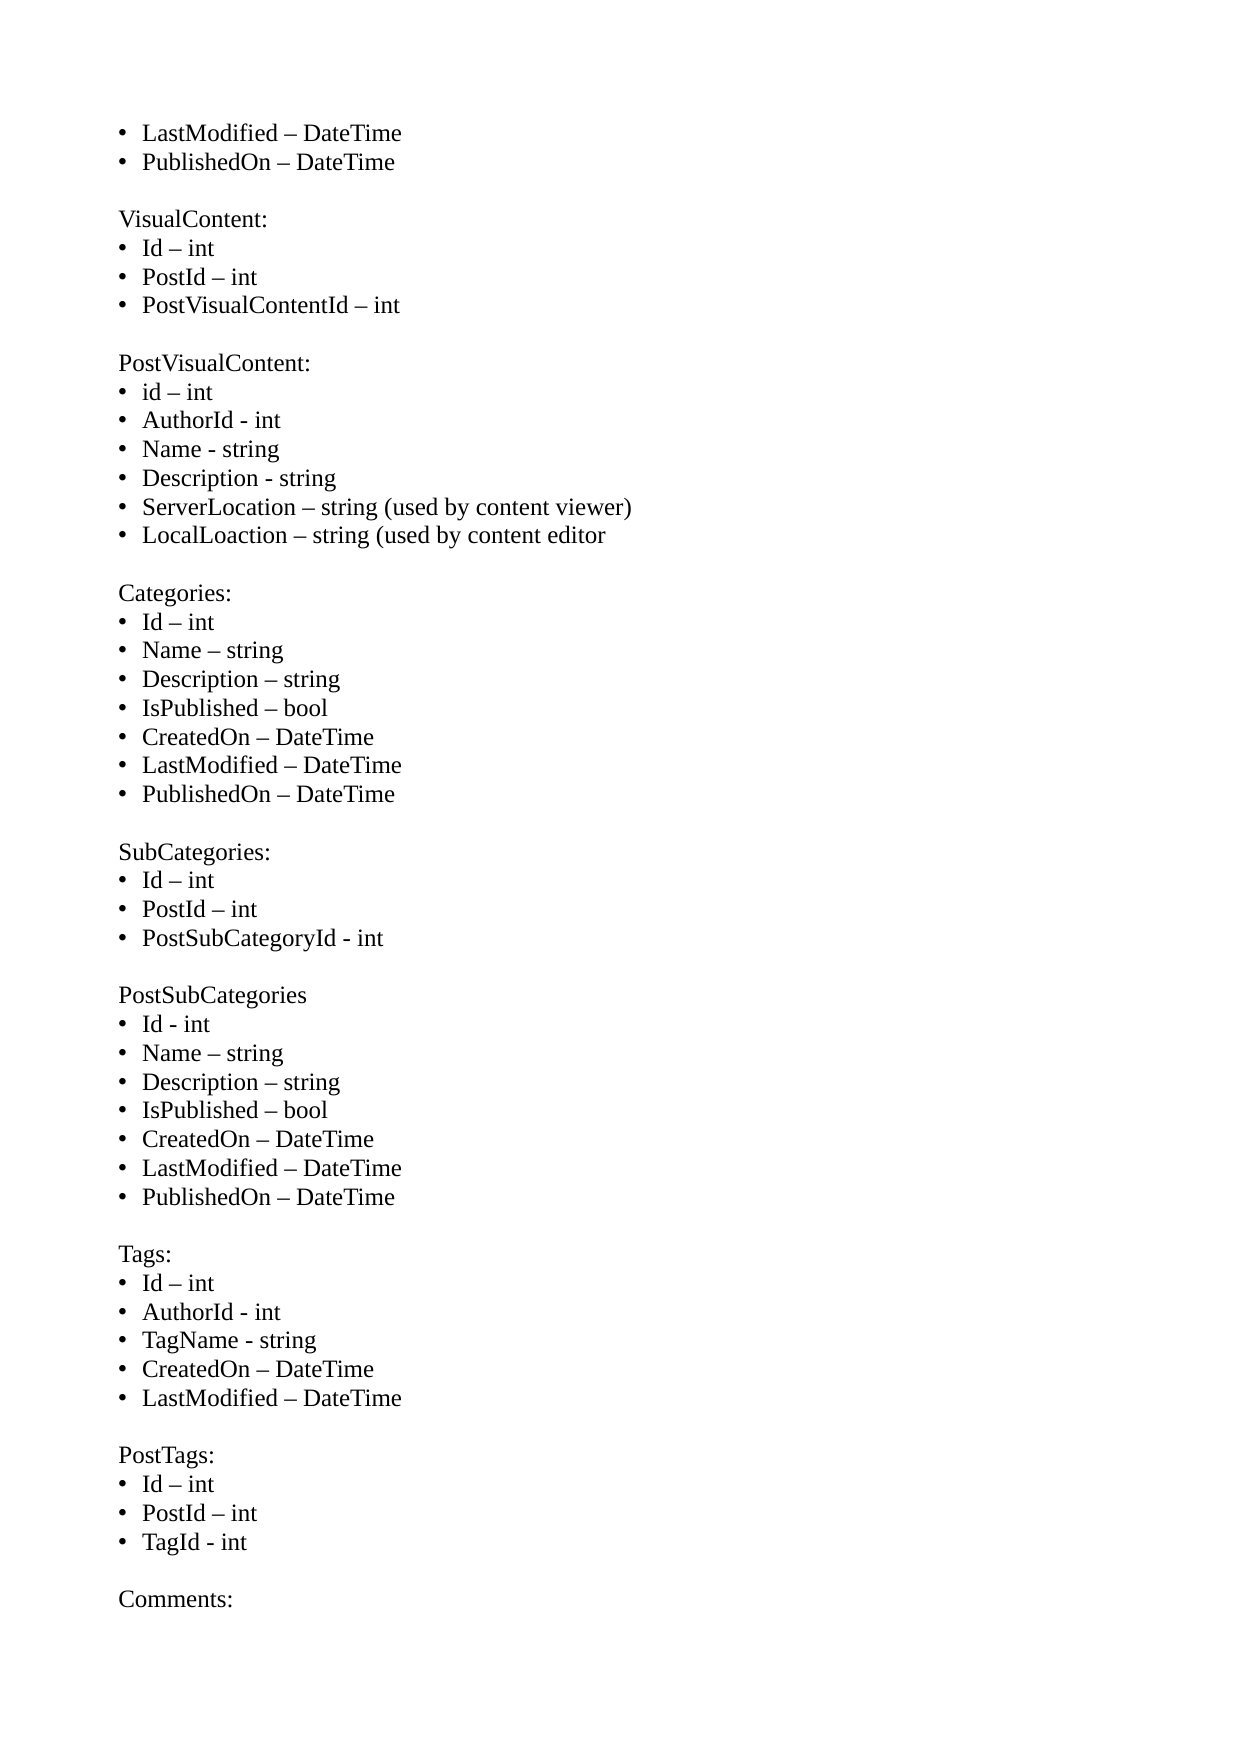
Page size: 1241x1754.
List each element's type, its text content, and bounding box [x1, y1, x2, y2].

list PostId – int [118, 894, 1122, 923]
list CreatedOn – DateTime [118, 1124, 1122, 1153]
list PostId – int [118, 262, 1122, 291]
list Id – int [118, 233, 1122, 262]
text PostSubCategories [118, 981, 1122, 1009]
list Description – string [118, 664, 1122, 693]
list Name - string [118, 434, 1122, 463]
list id – int [118, 377, 1122, 406]
list ServerLocation – string (used by content viewer) [118, 492, 1122, 521]
list AuthorId - int [118, 406, 1122, 434]
list PostId – int [118, 1498, 1122, 1527]
list TagId - int [118, 1527, 1122, 1556]
text PostVisualContent: [118, 348, 1122, 377]
text Tags: [118, 1239, 1122, 1268]
list Id – int [118, 607, 1122, 636]
list PostVisualContentId – int [118, 291, 1122, 319]
list IsPublished – bool [118, 693, 1122, 722]
list Id – int [118, 866, 1122, 894]
text Categories: [118, 578, 1122, 607]
list Description - string [118, 463, 1122, 492]
list IsPublished – bool [118, 1096, 1122, 1124]
list Name – string [118, 636, 1122, 664]
list LocalLoaction – string (used by content editor [118, 521, 1122, 549]
list CreatedOn – DateTime [118, 1354, 1122, 1383]
list CreatedOn – DateTime [118, 722, 1122, 751]
list Name – string [118, 1038, 1122, 1067]
list PublishedOn – DateTime [118, 147, 1122, 176]
list LastModified – DateTime [118, 1153, 1122, 1182]
list Id – int [118, 1268, 1122, 1297]
list LastModified – DateTime [118, 751, 1122, 779]
list PublishedOn – DateTime [118, 1182, 1122, 1211]
list AuthorId - int [118, 1297, 1122, 1326]
list TagName - string [118, 1326, 1122, 1354]
text Comments: [118, 1584, 1122, 1613]
text VisualContent: [118, 204, 1122, 233]
list PostSubCategoryId - int [118, 923, 1122, 952]
list Id - int [118, 1009, 1122, 1038]
list LastModified – DateTime [118, 1383, 1122, 1412]
list Id – int [118, 1469, 1122, 1498]
text PostTags: [118, 1441, 1122, 1469]
list Description – string [118, 1067, 1122, 1096]
text SubCategories: [118, 837, 1122, 866]
list PublishedOn – DateTime [118, 779, 1122, 808]
list LastModified – DateTime [118, 118, 1122, 147]
